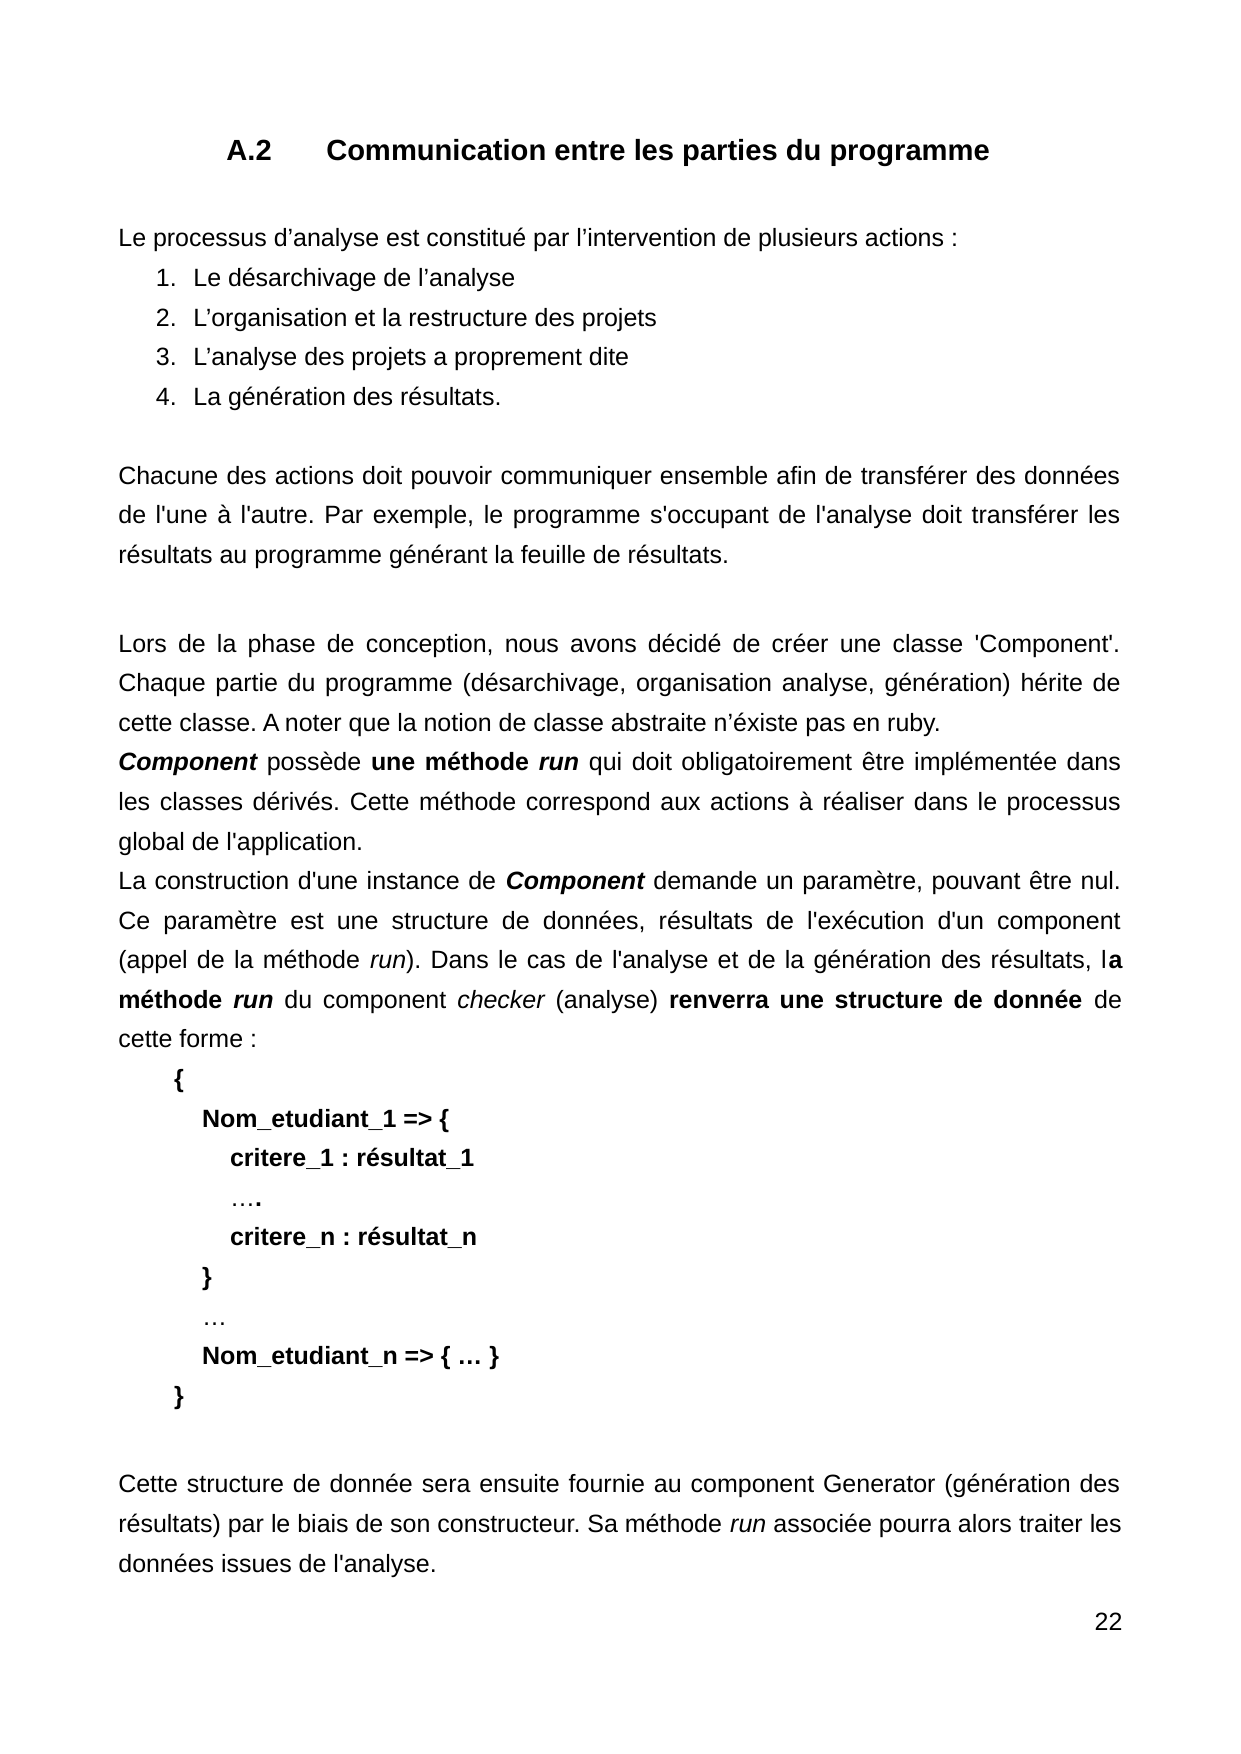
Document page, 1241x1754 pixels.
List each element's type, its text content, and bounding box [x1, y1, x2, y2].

text Le processus d’analyse est constitué par l’intervention de plusieurs actions : [118, 184, 1122, 252]
list L’organisation et la restructure des projets [156, 302, 1122, 331]
text Cette structure de donnée sera ensuite fournie au component Generator (génération des résultats) par le biais de son constructeur. Sa méthode run associée pourra alors traiter les données issues de l'analyse. [118, 1469, 1122, 1577]
text } [118, 1262, 1122, 1291]
text critere_n : résultat_n [118, 1222, 1122, 1251]
text Lors de la phase de conception, nous avons décidé de créer une classe 'Component'. Chaque partie du programme (désarchivage, organisation analyse, génération) hérite de cette classe. A noter que la notion de classe abstraite n’éxiste pas en ruby. [118, 629, 1122, 737]
text La construction d'une instance de Component demande un paramètre, pouvant être nul. Ce paramètre est une structure de données, résultats de l'exécution d'un component (appel de la méthode run). Dans le cas de l'analyse et de la génération des résultats, la méthode run du component checker (analyse) renverra une structure de donnée de cette forme : [118, 866, 1122, 1053]
text … [118, 1302, 1122, 1330]
text critere_1 : résultat_1 [118, 1143, 1122, 1172]
list Le désarchivage de l’analyse [156, 263, 1122, 292]
text } [118, 1381, 1122, 1409]
subtitle Communication entre les parties du programme [178, 133, 1122, 166]
text Component possède une méthode run qui doit obligatoirement être implémentée dans les classes dérivés. Cette méthode correspond aux actions à réaliser dans le processus global de l'application. [118, 747, 1122, 855]
list L’analyse des projets a proprement dite [156, 342, 1122, 371]
text Chacune des actions doit pouvoir communiquer ensemble afin de transférer des données de l'une à l'autre. Par exemple, le programme s'occupant de l'analyse doit transférer les résultats au programme générant la feuille de résultats. [118, 421, 1122, 569]
list La génération des résultats. [156, 382, 1122, 410]
text …. [118, 1183, 1122, 1212]
text { [118, 1064, 1122, 1093]
text Nom_etudiant_1 => { [118, 1104, 1122, 1132]
text Nom_etudiant_n => { … } [118, 1341, 1122, 1370]
